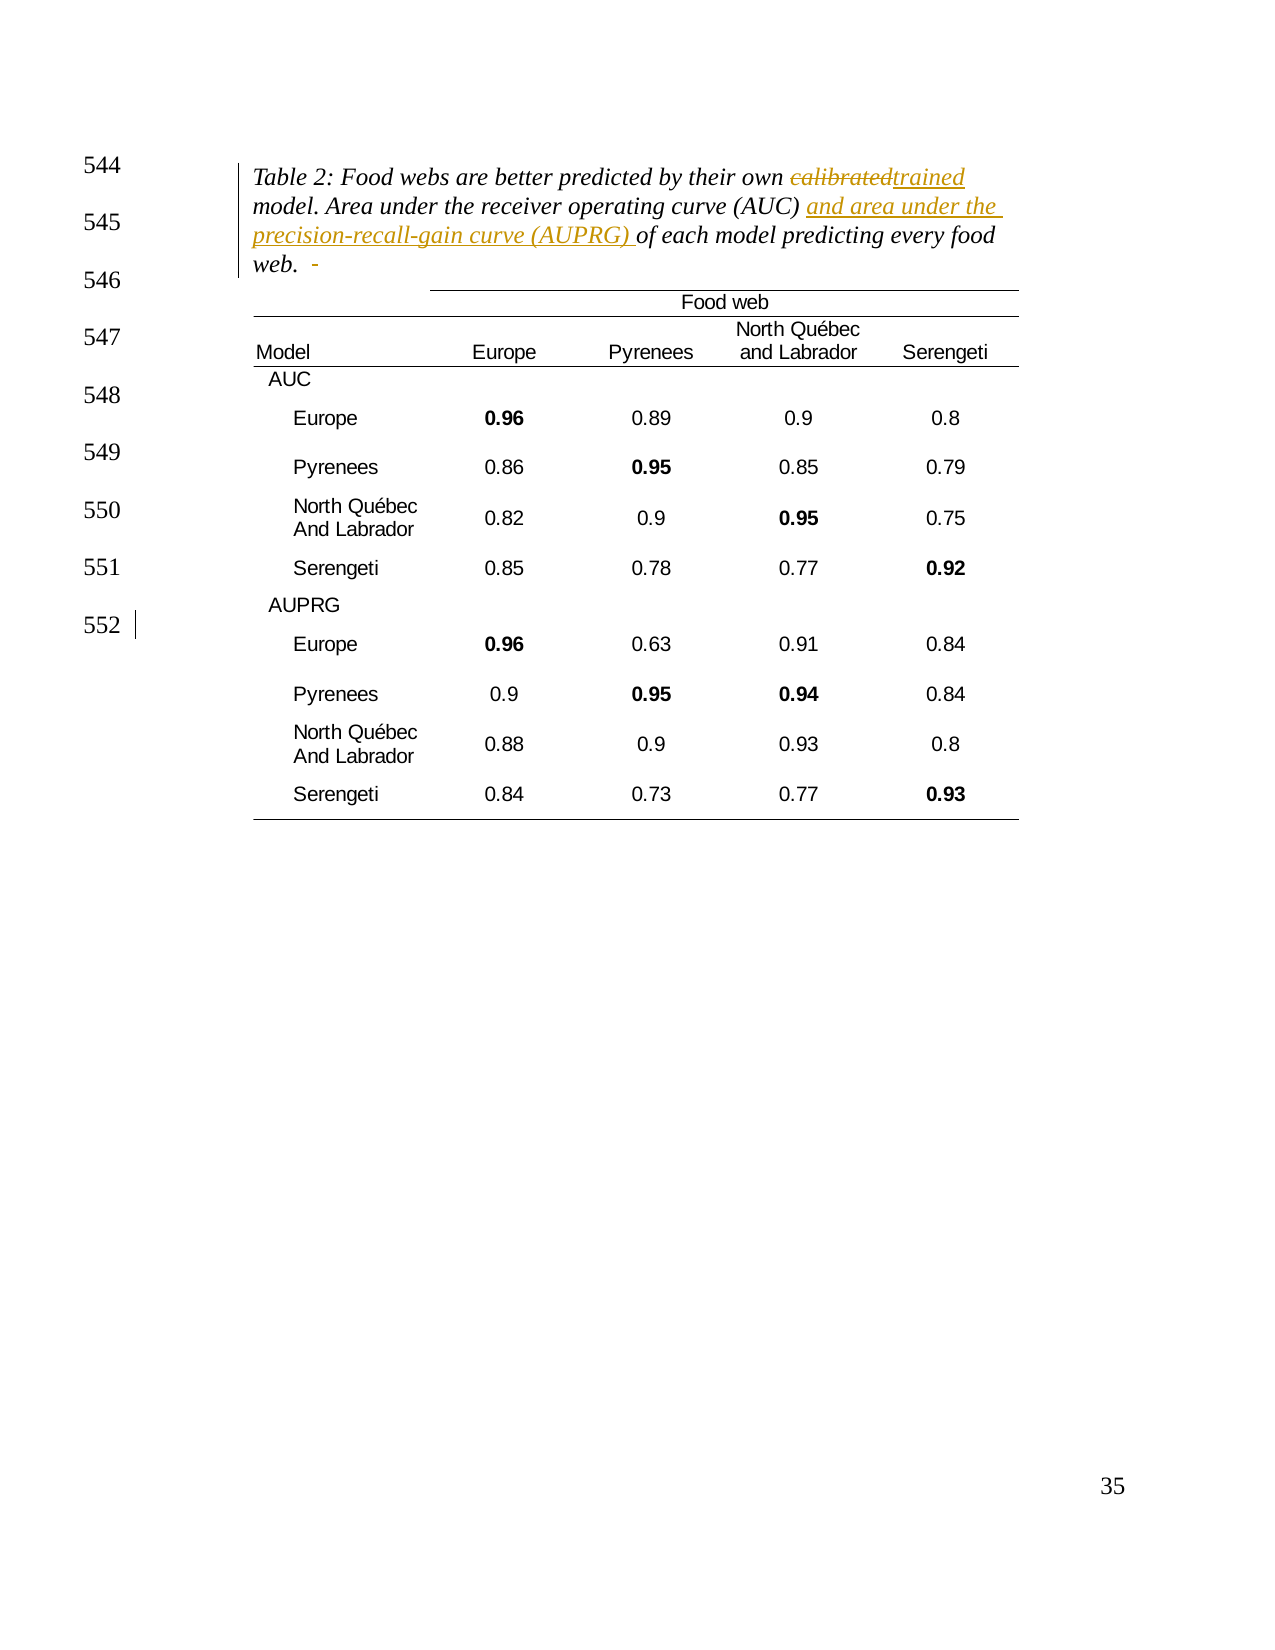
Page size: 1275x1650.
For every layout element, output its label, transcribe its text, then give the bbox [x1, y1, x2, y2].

text Table 2: Food webs are better predicted by their own trained model. Area under the receiver operating curve (AUC) and area under the precision-recall-gain curve (AUPRG) of each model predicting every food web. [252, 162, 1023, 277]
